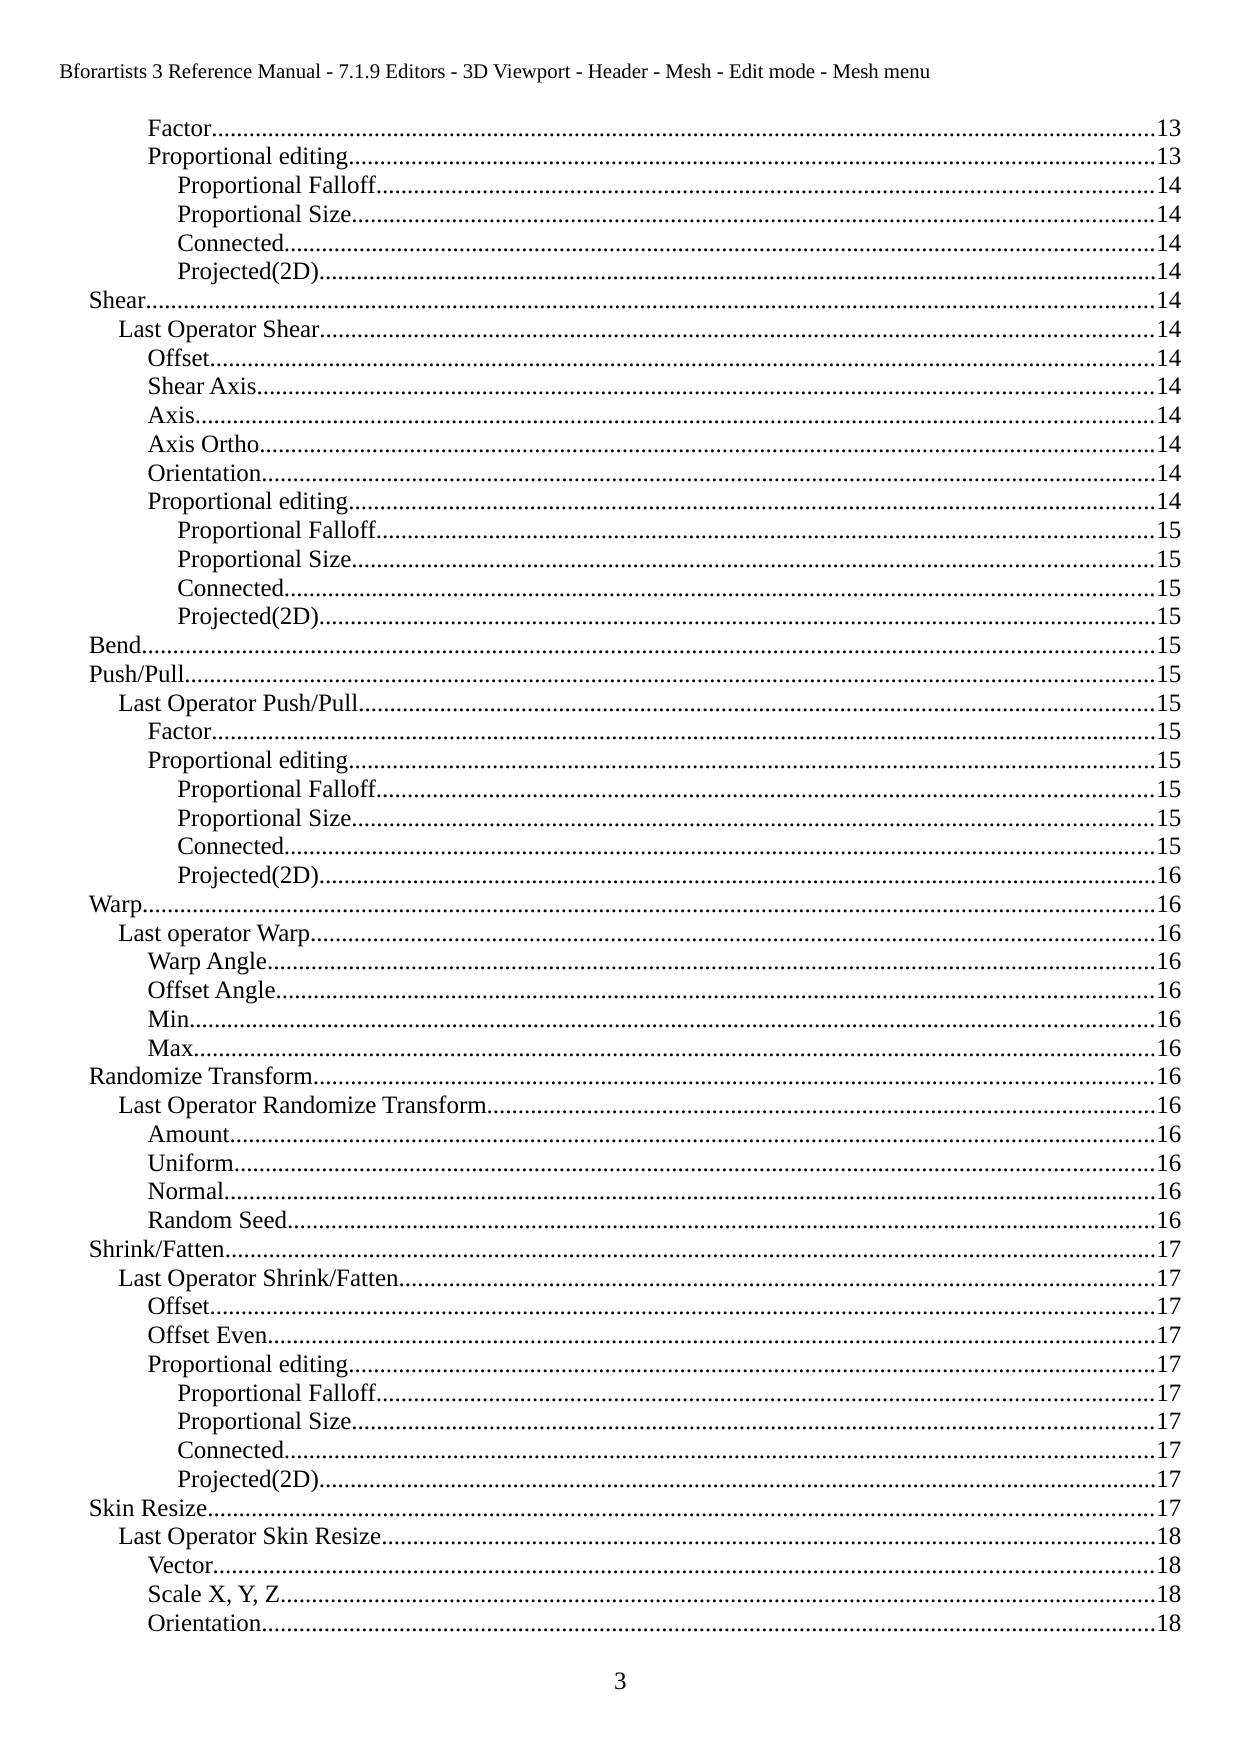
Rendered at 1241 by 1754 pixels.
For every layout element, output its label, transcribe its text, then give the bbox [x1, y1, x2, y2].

text Amount 16 [147, 1119, 1181, 1148]
text Projected(2D) 14 [177, 256, 1181, 285]
text Proportional editing 14 [147, 486, 1181, 515]
text Last Operator Shear 14 [118, 314, 1181, 343]
text Proportional Size 15 [177, 803, 1181, 831]
text Connected 14 [177, 228, 1181, 256]
text Connected 15 [177, 573, 1181, 601]
text Offset 17 [147, 1291, 1181, 1320]
text Proportional Falloff 14 [177, 170, 1181, 199]
text Proportional Size 17 [177, 1406, 1181, 1435]
text Vector 18 [147, 1550, 1181, 1579]
text Proportional editing 15 [147, 745, 1181, 774]
text Connected 17 [177, 1435, 1181, 1464]
text Last Operator Randomize Transform 16 [118, 1090, 1181, 1119]
text Warp Angle 16 [147, 946, 1181, 975]
text Warp 16 [88, 889, 1181, 918]
text Normal 16 [147, 1176, 1181, 1205]
text Factor 13 [147, 113, 1181, 141]
text Orientation 18 [147, 1608, 1181, 1636]
text Proportional Size 14 [177, 199, 1181, 228]
text Skin Resize 17 [88, 1493, 1181, 1521]
text Offset 14 [147, 343, 1181, 371]
text Last operator Warp 16 [118, 918, 1181, 946]
text Proportional Falloff 15 [177, 515, 1181, 544]
text Scale X, Y, Z 18 [147, 1579, 1181, 1608]
text Projected(2D) 16 [177, 860, 1181, 889]
text Projected(2D) 17 [177, 1464, 1181, 1493]
text Offset Angle 16 [147, 975, 1181, 1004]
text Proportional Size 15 [177, 544, 1181, 573]
text Bend 15 [88, 630, 1181, 659]
text Uniform 16 [147, 1148, 1181, 1176]
text Last Operator Skin Resize 18 [118, 1521, 1181, 1550]
text Proportional Falloff 15 [177, 774, 1181, 803]
text Last Operator Shrink/Fatten 17 [118, 1263, 1181, 1291]
text Randomize Transform 16 [88, 1061, 1181, 1090]
text Push/Pull 15 [88, 659, 1181, 688]
text Random Seed 16 [147, 1205, 1181, 1234]
text Min 16 [147, 1004, 1181, 1033]
text Axis Ortho 14 [147, 429, 1181, 458]
text Offset Even 17 [147, 1320, 1181, 1349]
text Orientation 14 [147, 458, 1181, 486]
text Proportional Falloff 17 [177, 1378, 1181, 1406]
text Connected 15 [177, 831, 1181, 860]
text Projected(2D) 15 [177, 601, 1181, 630]
text Shrink/Fatten 17 [88, 1234, 1181, 1263]
text Shear 14 [88, 285, 1181, 314]
text Proportional editing 17 [147, 1349, 1181, 1378]
text Factor 15 [147, 716, 1181, 745]
text Last Operator Push/Pull 15 [118, 688, 1181, 716]
text Proportional editing 13 [147, 141, 1181, 170]
text Max 16 [147, 1033, 1181, 1061]
text Axis 14 [147, 400, 1181, 429]
text Shear Axis 14 [147, 371, 1181, 400]
